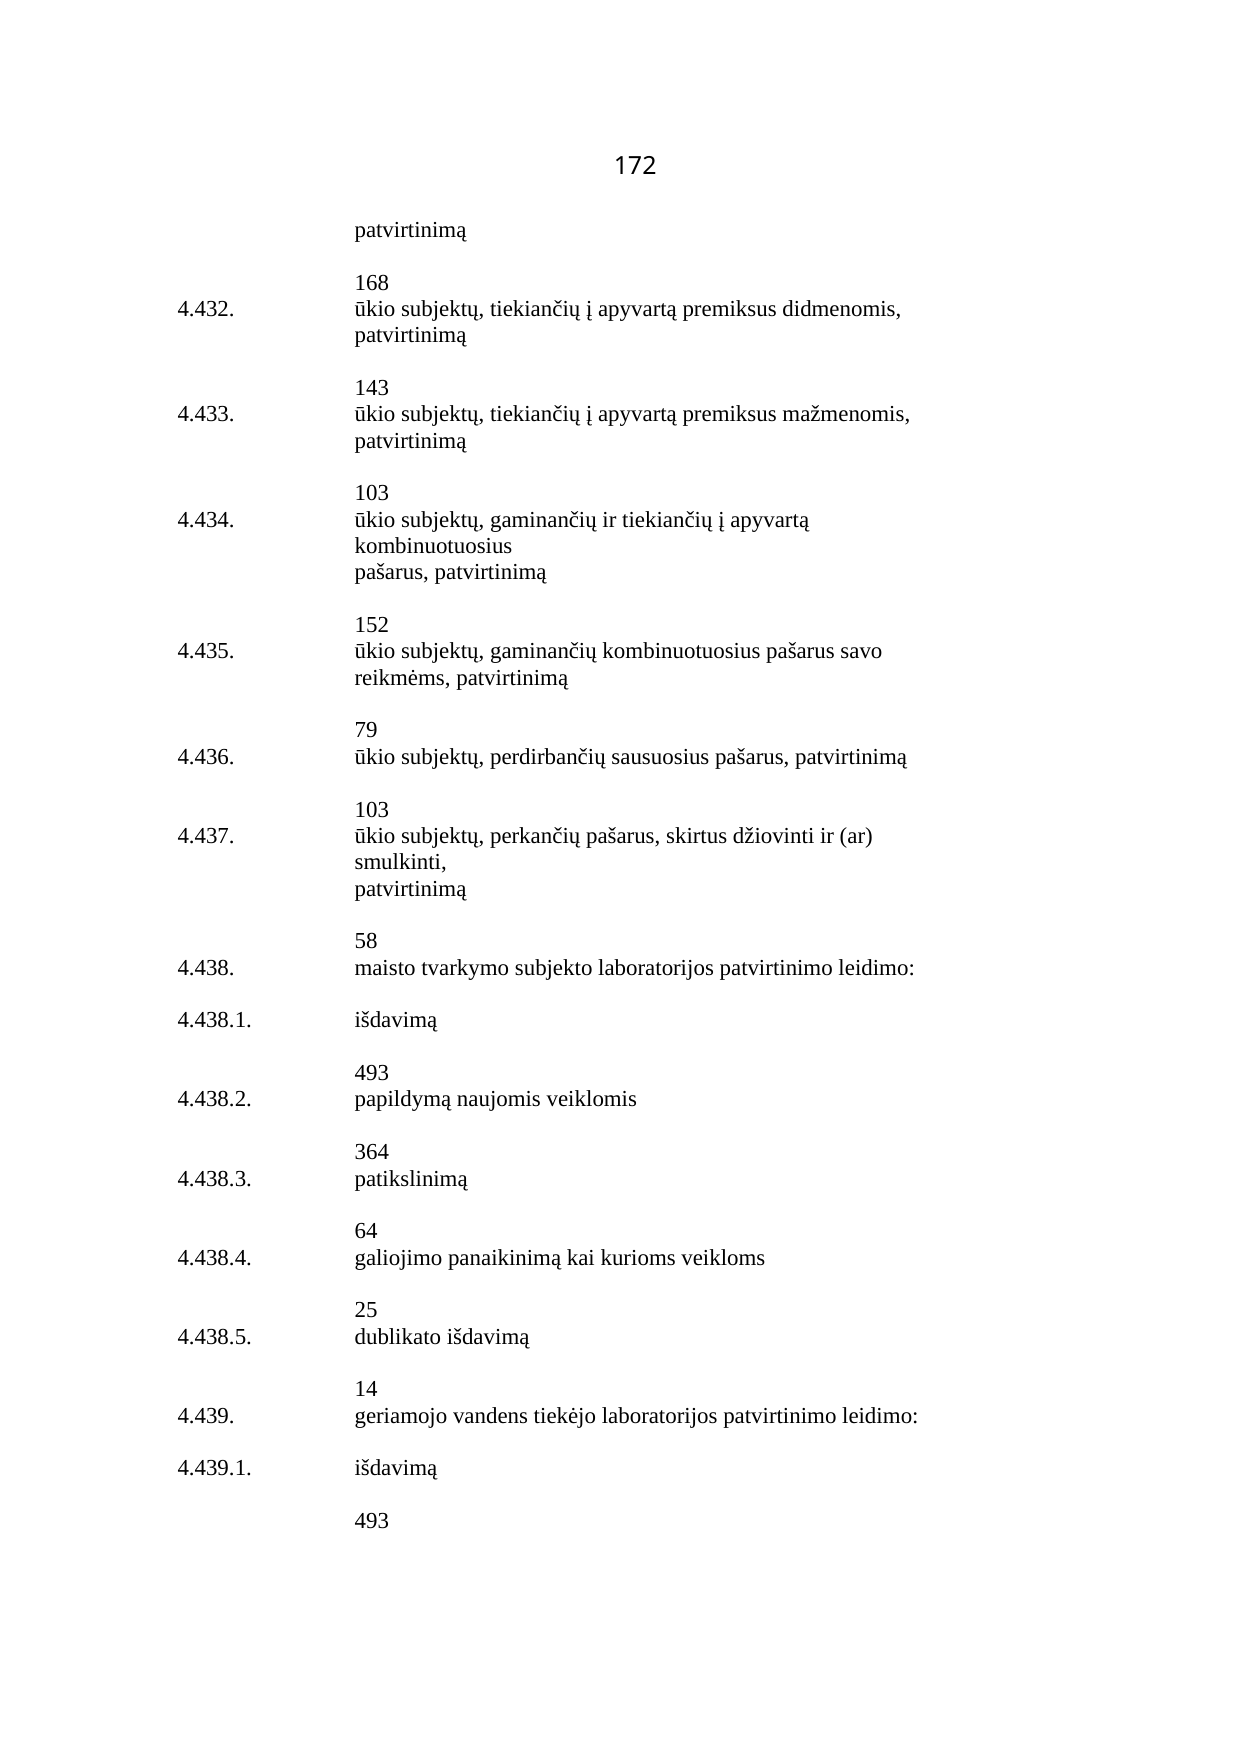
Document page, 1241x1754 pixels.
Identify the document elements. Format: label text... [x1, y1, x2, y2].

text 4.438.1. išdavimą 493 [177, 1006, 945, 1086]
text 4.437. ūkio subjektų, perkančių pašarus, skirtus džiovinti ir (ar) smulkinti, [177, 822, 945, 875]
text reikmėms, patvirtinimą 79 [354, 664, 945, 743]
text 4.438.2. papildymą naujomis veiklomis 364 [177, 1086, 945, 1164]
text 4.438. maisto tvarkymo subjekto laboratorijos patvirtinimo leidimo: [177, 954, 945, 1006]
text 4.438.4. galiojimo panaikinimą kai kurioms veikloms 25 [177, 1244, 945, 1323]
text patvirtinimą 168 [354, 216, 945, 295]
text 4.433. ūkio subjektų, tiekiančių į apyvartą premiksus mažmenomis, [177, 400, 945, 427]
text 4.438.3. patikslinimą 64 [177, 1164, 945, 1244]
text 4.432. ūkio subjektų, tiekiančių į apyvartą premiksus didmenomis, [177, 295, 945, 321]
text 4.436. ūkio subjektų, perdirbančių sausuosius pašarus, patvirtinimą 103 [177, 743, 945, 822]
text 4.434. ūkio subjektų, gaminančių ir tiekiančių į apyvartą kombinuotuosius [177, 506, 945, 558]
text 4.439.1. išdavimą 493 [177, 1454, 945, 1533]
text 4.439. geriamojo vandens tiekėjo laboratorijos patvirtinimo leidimo: [177, 1402, 945, 1454]
text patvirtinimą 103 [354, 427, 945, 506]
text patvirtinimą 143 [354, 321, 945, 400]
text pašarus, patvirtinimą 152 [354, 558, 945, 637]
text 4.438.5. dublikato išdavimą 14 [177, 1323, 945, 1402]
text patvirtinimą 58 [354, 875, 945, 954]
text 4.435. ūkio subjektų, gaminančių kombinuotuosius pašarus savo [177, 637, 945, 664]
